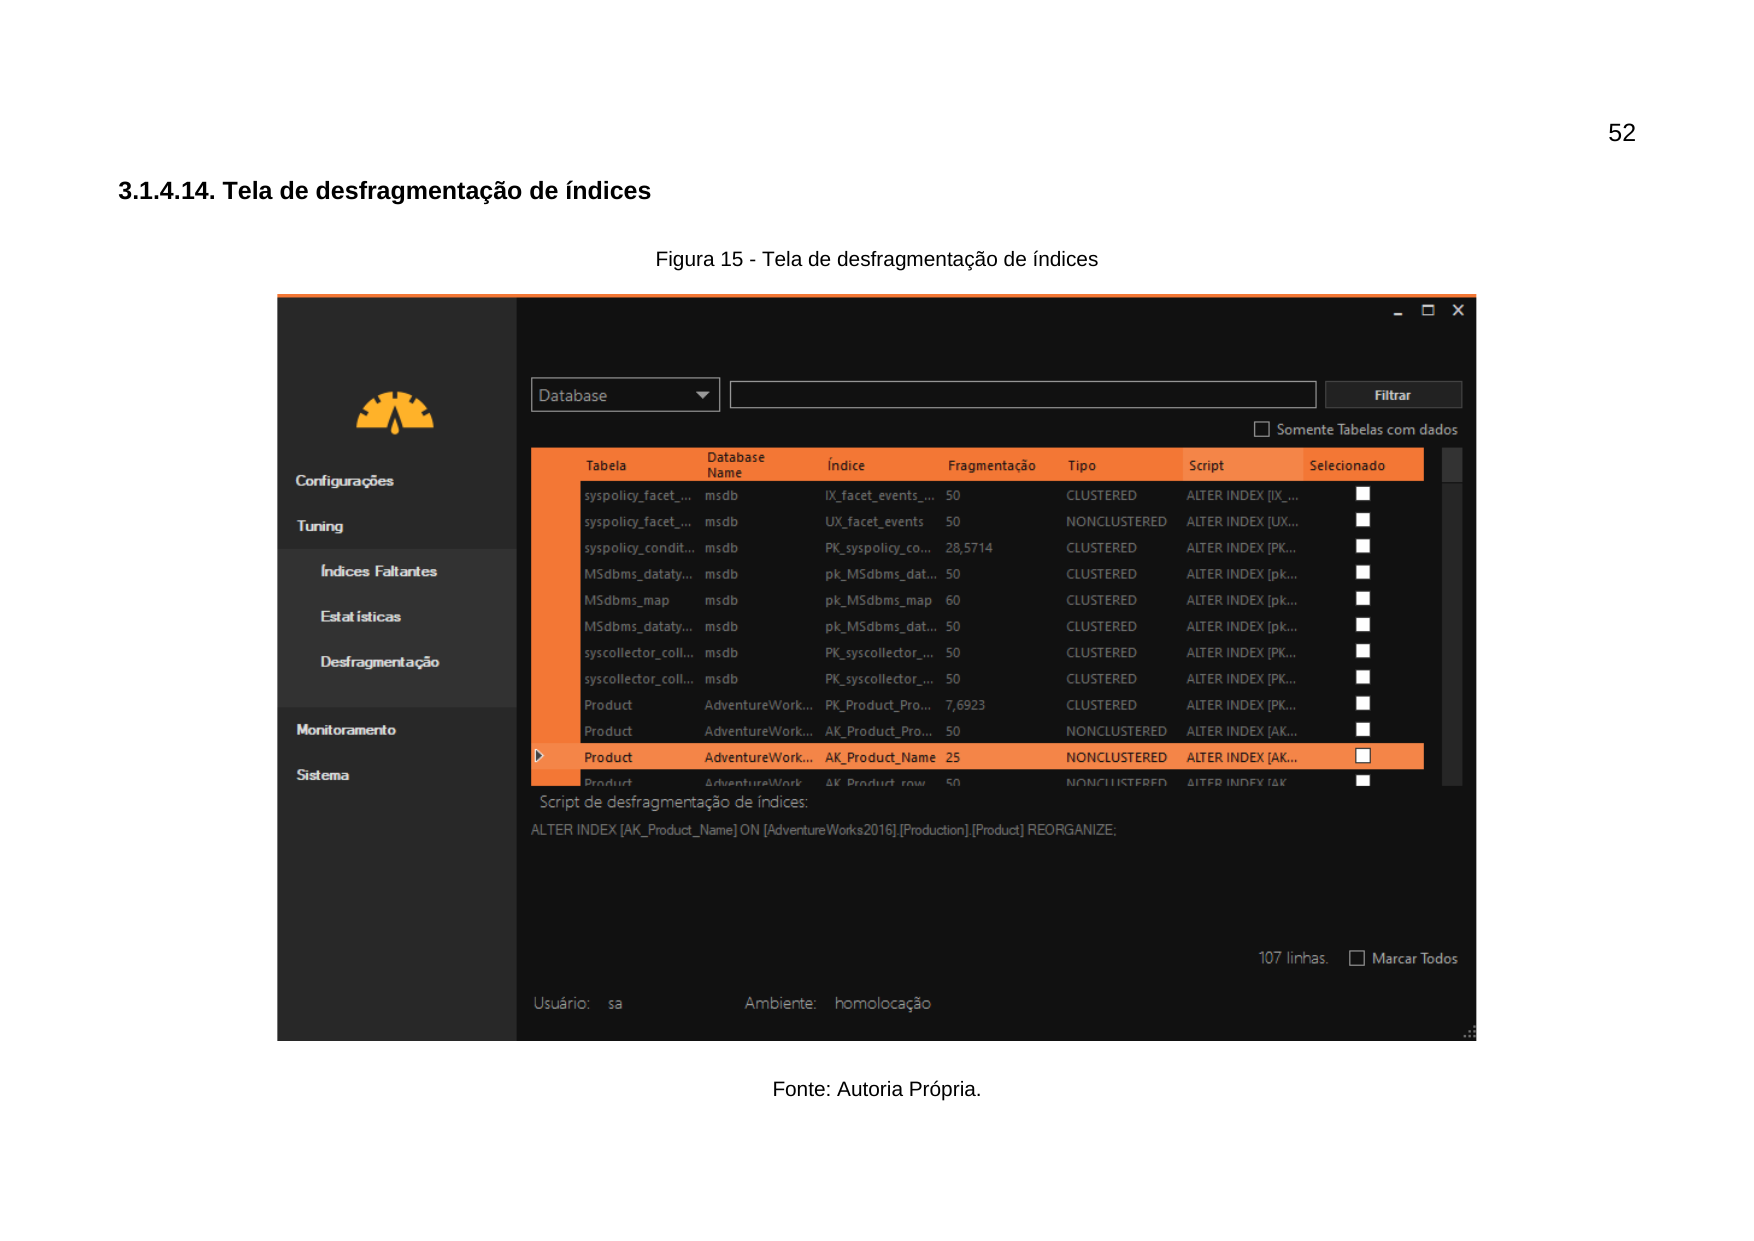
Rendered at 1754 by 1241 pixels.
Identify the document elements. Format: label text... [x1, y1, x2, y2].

text Fonte: Autoria Própria. [118, 1041, 1636, 1101]
subtitle 3.1.4.14. Tela de desfragmentação de índices [118, 176, 1636, 205]
picture [277, 294, 1477, 1041]
text Figura 15 - Tela de desfragmentação de índices [118, 246, 1636, 270]
